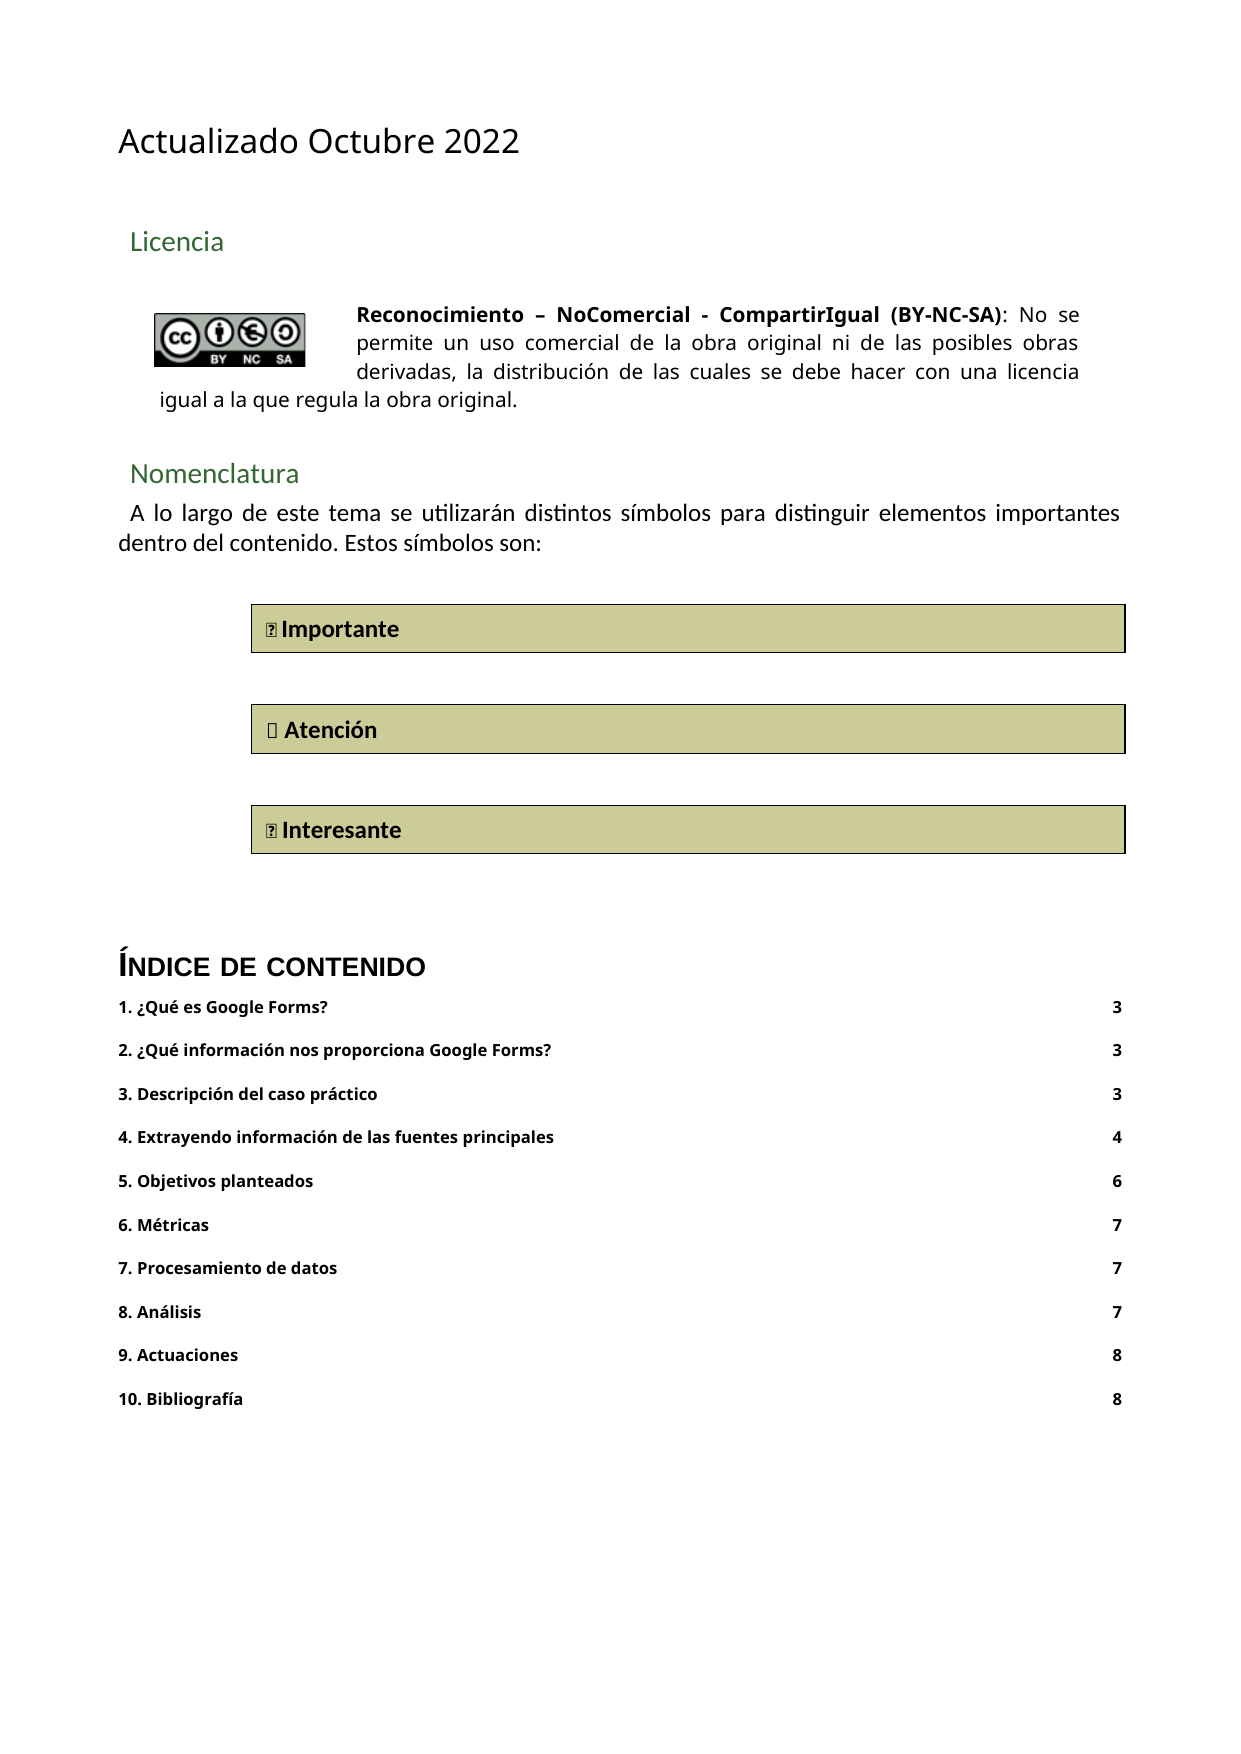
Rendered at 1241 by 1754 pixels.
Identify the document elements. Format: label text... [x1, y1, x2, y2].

text ❕ Atención [252, 705, 1124, 753]
text 📖 Importante [252, 605, 1124, 652]
text Licencia [118, 223, 1122, 258]
text 7. Procesamiento de datos 7 [118, 1257, 1122, 1279]
text A lo largo de este tema se utilizarán distintos símbolos para distinguir elementos importantes dentro del contenido. Estos símbolos son: [118, 497, 1122, 558]
text 8. Análisis 7 [118, 1300, 1122, 1323]
text 3. Descripción del caso práctico 3 [118, 1083, 1122, 1105]
text 10. Bibliografía 8 [118, 1387, 1122, 1410]
picture [154, 313, 306, 367]
text Actualizado Octubre 2022 [118, 118, 1122, 163]
text 2. ¿Qué información nos proporciona Google Forms? 3 [118, 1039, 1122, 1062]
text 1. ¿Qué es Google Forms? 3 [118, 996, 1122, 1018]
text 4. Extrayendo información de las fuentes principales 4 [118, 1126, 1122, 1149]
text 💬 Interesante [252, 806, 1124, 853]
text Reconocimiento – NoComercial - CompartirIgual (BY-NC-SA): No se permite un uso comercial de la obra original ni de las posibles obras derivadas, la distribución de las cuales se debe hacer con una licencia igual a la que regula la obra original. [159, 300, 1080, 414]
text 9. Actuaciones 8 [118, 1344, 1122, 1367]
text Índice de contenido [118, 944, 1122, 983]
text Nomenclatura [118, 455, 1122, 491]
text 6. Métricas 7 [118, 1213, 1122, 1236]
text 5. Objetivos planteados 6 [118, 1170, 1122, 1192]
